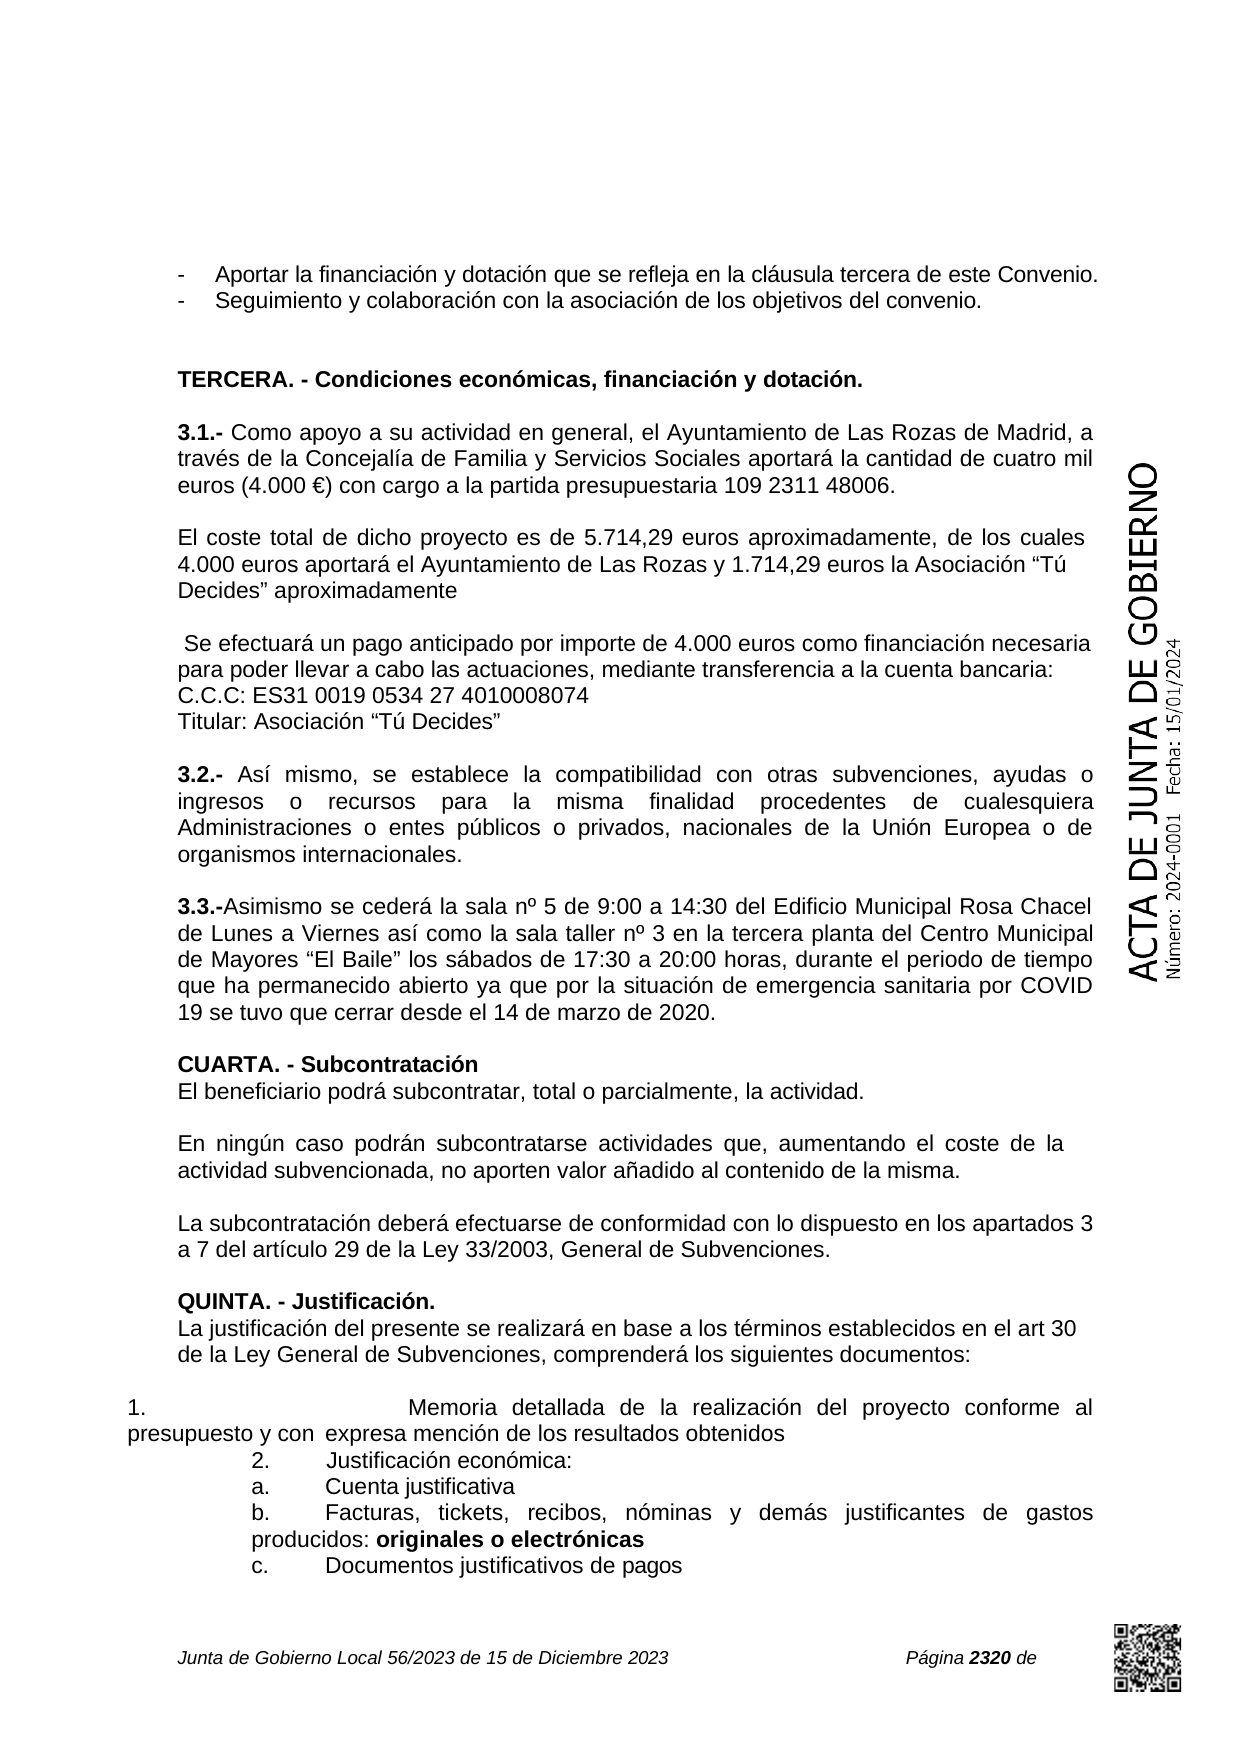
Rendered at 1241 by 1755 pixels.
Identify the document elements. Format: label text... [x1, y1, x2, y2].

text El beneficiario podrá subcontratar, total o parcialmente, la actividad. [177, 1078, 1232, 1104]
list Memoria detallada de la realización del proyecto conforme al presupuesto y con expresa mención de los resultados obtenidos [127, 1394, 1093, 1447]
text El coste total de dicho proyecto es de 5.714,29 euros aproximadamente, de los cuales [177, 524, 1232, 551]
list Facturas, tickets, recibos, nóminas y demás justificantes de gastos producidos: originales o electrónicas [251, 1499, 1094, 1552]
text 4.000 euros aportará el Ayuntamiento de Las Rozas y 1.714,29 euros la Asociación “Tú Decides” aproximadamente [177, 551, 1093, 603]
list Documentos justificativos de pagos [251, 1552, 1232, 1578]
subtitle CUARTA. - Subcontratación [177, 1051, 1232, 1077]
subtitle TERCERA. - Condiciones económicas, financiación y dotación. [177, 366, 1232, 393]
text La subcontratación deberá efectuarse de conformidad con lo dispuesto en los apartados 3 a 7 del artículo 29 de la Ley 33/2003, General de Subvenciones. [177, 1209, 1093, 1262]
list Cuenta justificativa [251, 1473, 1232, 1499]
text Titular: Asociación “Tú Decides” [177, 709, 1232, 735]
subtitle QUINTA. - Justificación. [177, 1289, 1232, 1315]
text 3.1.- Como apoyo a su actividad en general, el Ayuntamiento de Las Rozas de Madrid, a través de la Concejalía de Familia y Servicios Sociales aportará la cantidad de cuatro mil euros (4.000 €) con cargo a la partida presupuestaria 109 2311 48006. [177, 419, 1094, 498]
text Se efectuará un pago anticipado por importe de 4.000 euros como financiación necesaria para poder llevar a cabo las actuaciones, mediante transferencia a la cuenta bancaria: C.C.C: ES31 0019 0534 27 4010008074 [177, 630, 1093, 709]
text 3.3.-Asimismo se cederá la sala nº 5 de 9:00 a 14:30 del Edificio Municipal Rosa Chacel de Lunes a Viernes así como la sala taller nº 3 en la tercera planta del Centro Municipal de Mayores “El Baile” los sábados de 17:30 a 20:00 horas, durante el periodo de tiempo que ha permanecido abierto ya que por la situación de emergencia sanitaria por COVID 19 se tuvo que cerrar desde el 14 de marzo de 2020. [177, 893, 1094, 1025]
text 3.2.- Así mismo, se establece la compatibilidad con otras subvenciones, ayudas o ingresos o recursos para la misma finalidad procedentes de cualesquiera Administraciones o entes públicos o privados, nacionales de la Unión Europea o de organismos internacionales. [177, 761, 1094, 867]
list Seguimiento y colaboración con la asociación de los objetivos del convenio. [177, 287, 1232, 314]
list Aportar la financiación y dotación que se refleja en la cláusula tercera de este Convenio. [177, 261, 1232, 287]
list Justificación económica: [251, 1447, 1232, 1473]
text La justificación del presente se realizará en base a los términos establecidos en el art 30 de la Ley General de Subvenciones, comprenderá los siguientes documentos: [177, 1315, 1093, 1368]
text En ningún caso podrán subcontratarse actividades que, aumentando el coste de la actividad subvencionada, no aporten valor añadido al contenido de la misma. [177, 1130, 1093, 1183]
